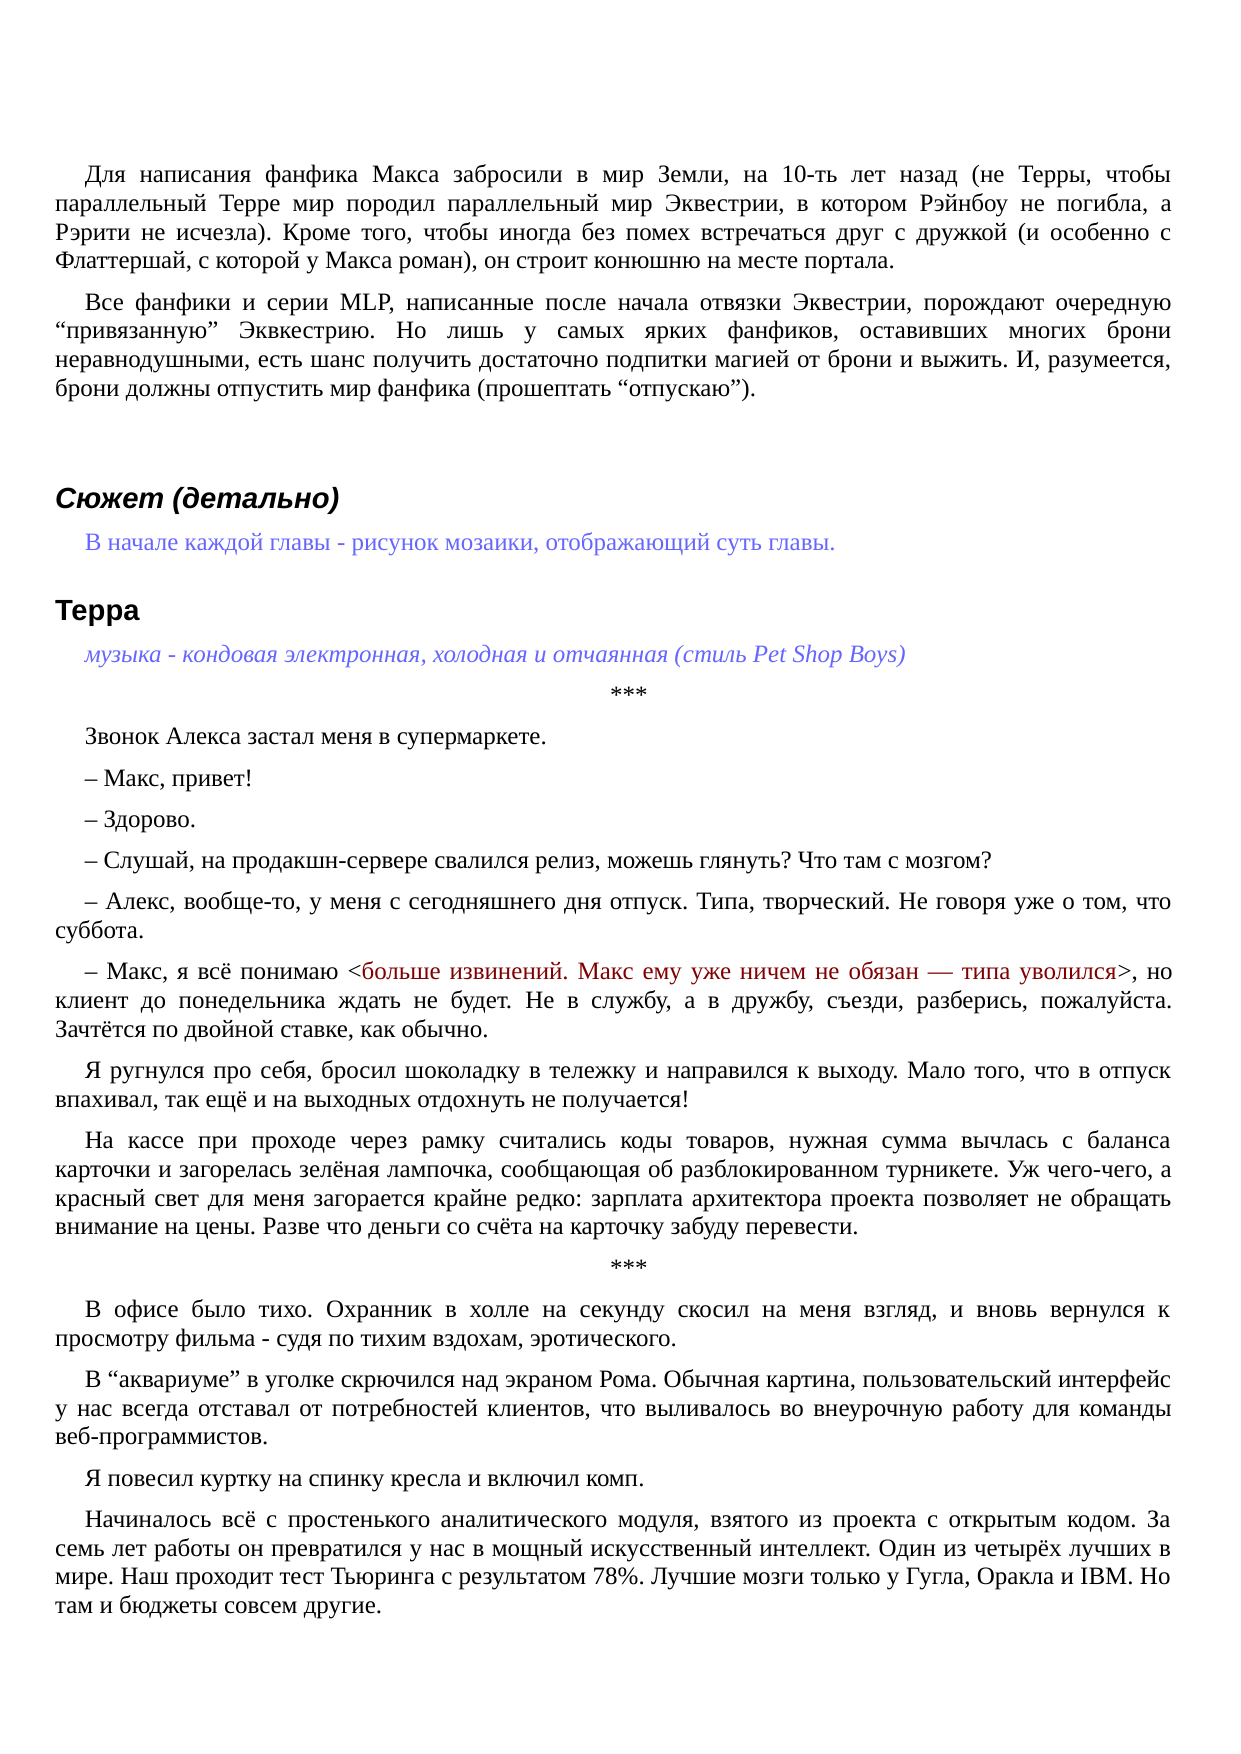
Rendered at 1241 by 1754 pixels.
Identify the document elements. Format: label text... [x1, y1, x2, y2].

text В офисе было тихо. Охранник в холле на секунду скосил на меня взгляд, и вновь вернулся к просмотру фильма - судя по тихим вздохам, эротического. [55, 1294, 1172, 1351]
text В “аквариуме” в уголке скрючился над экраном Рома. Обычная картина, пользовательский интерфейс у нас всегда отставал от потребностей клиентов, что выливалось во внеурочную работу для команды веб-программистов. [55, 1364, 1172, 1450]
text *** [55, 680, 1172, 709]
text – Алекс, вообще-то, у меня с сегодняшнего дня отпуск. Типа, творческий. Не говоря уже о том, что суббота. [55, 886, 1172, 944]
text – Макс, привет! [55, 763, 1172, 791]
text музыка - кондовая электронная, холодная и отчаянная (стиль Pet Shop Boys) [55, 639, 1172, 668]
text *** [55, 1253, 1172, 1281]
subtitle Терра [55, 593, 1172, 626]
text – Макс, я всё понимаю <больше извинений. Макс ему уже ничем не обязан — типа уволился>, но клиент до понедельника ждать не будет. Не в службу, а в дружбу, съезди, разберись, пожалуйста. Зачтётся по двойной ставке, как обычно. [55, 956, 1172, 1043]
text Я ругнулся про себя, бросил шоколадку в тележку и направился к выходу. Мало того, что в отпуск впахивал, так ещё и на выходных отдохнуть не получается! [55, 1055, 1172, 1113]
text – Здорово. [55, 804, 1172, 833]
subtitle Сюжет (детально) [55, 481, 1172, 514]
text Я повесил куртку на спинку кресла и включил комп. [55, 1463, 1172, 1491]
text Звонок Алекса застал меня в супермаркете. [55, 721, 1172, 750]
text На кассе при проходе через рамку считались коды товаров, нужная сумма вычлась с баланса карточки и загорелась зелёная лампочка, сообщающая об разблокированном турникете. Уж чего-чего, а красный свет для меня загорается крайне редко: зарплата архитектора проекта позволяет не обращать внимание на цены. Разве что деньги со счёта на карточку забуду перевести. [55, 1125, 1172, 1240]
text Начиналось всё с простенького аналитического модуля, взятого из проекта с открытым кодом. За семь лет работы он превратился у нас в мощный искусственный интеллект. Один из четырёх лучших в мире. Наш проходит тест Тьюринга с результатом 78%. Лучшие мозги только у Гугла, Оракла и IBM. Но там и бюджеты совсем другие. [55, 1504, 1172, 1619]
text Все фанфики и серии MLP, написанные после начала отвязки Эквестрии, порождают очередную “привязанную” Эквкестрию. Но лишь у самых ярких фанфиков, оставивших многих брони неравнодушными, есть шанс получить достаточно подпитки магией от брони и выжить. И, разумеется, брони должны отпустить мир фанфика (прошептать “отпускаю”). [55, 287, 1172, 402]
text Для написания фанфика Макса забросили в мир Земли, на 10-ть лет назад (не Терры, чтобы параллельный Терре мир породил параллельный мир Эквестрии, в котором Рэйнбоу не погибла, а Рэрити не исчезла). Кроме того, чтобы иногда без помех встречаться друг с дружкой (и особенно с Флаттершай, с которой у Макса роман), он строит конюшню на месте портала. [55, 159, 1172, 274]
text – Слушай, на продакшн-сервере свалился релиз, можешь глянуть? Что там с мозгом? [55, 845, 1172, 874]
text В начале каждой главы - рисунок мозаики, отображающий суть главы. [55, 527, 1172, 555]
